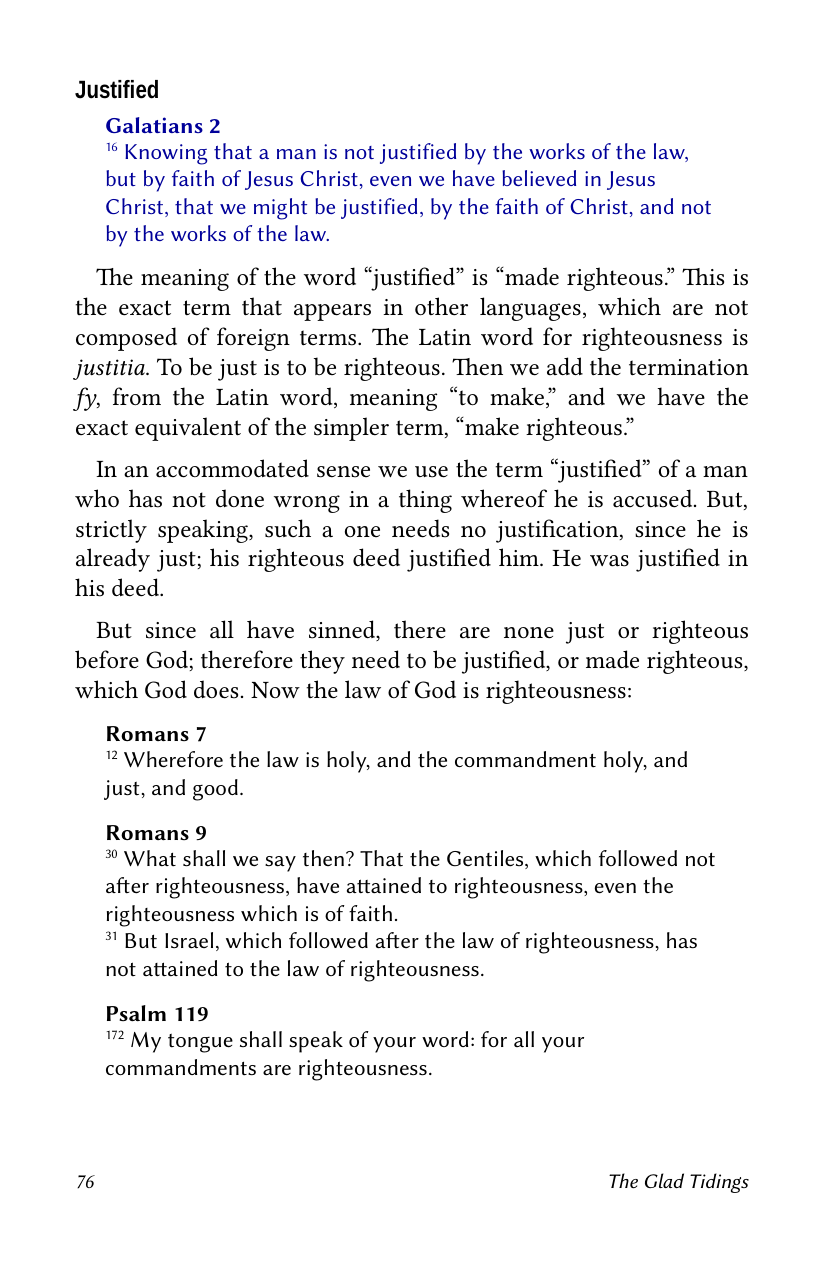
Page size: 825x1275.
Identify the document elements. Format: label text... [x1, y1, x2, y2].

text 31 But Israel, which followed after the law of righteousness, has not attained to the law of righteousness. [105, 928, 720, 982]
text Romans 7 [105, 721, 750, 747]
text Psalm 119 [105, 1001, 750, 1027]
text Galatians 2 [105, 113, 750, 139]
text 30 What shall we say then? That the Gentiles, which followed not after righteousness, have attained to righteousness, even the righteousness which is of faith. [105, 846, 720, 927]
text In an accommodated sense we use the term “justified” of a man who has not done wrong in a thing whereof he is accused. But, strictly speaking, such a one needs no justification, since he is already just; his righteous deed justified him. He was justified in his deed. [75, 455, 750, 603]
subtitle Justified [75, 75, 750, 104]
text 16 Knowing that a man is not justified by the works of the law, but by faith of Jesus Christ, even we have believed in Jesus Christ, that we might be justified, by the faith of Christ, and not by the works of the law. [105, 139, 720, 247]
text But since all have sinned, there are none just or righteous before God; therefore they need to be justified, or made righteous, which God does. Now the law of God is righteousness: [75, 616, 750, 705]
text 172 My tongue shall speak of your word: for all your commandments are righteousness. [105, 1027, 720, 1081]
text 12 Wherefore the law is holy, and the commandment holy, and just, and good. [105, 747, 720, 801]
text The meaning of the word “justified” is “made righteous.” This is the exact term that appears in other languages, which are not composed of foreign terms. The Latin word for righteousness is justitia. To be just is to be righteous. Then we add the termination fy, from the Latin word, meaning “to make,” and we have the exact equivalent of the simpler term, “make righteous.” [75, 263, 750, 441]
text Romans 9 [105, 820, 750, 846]
